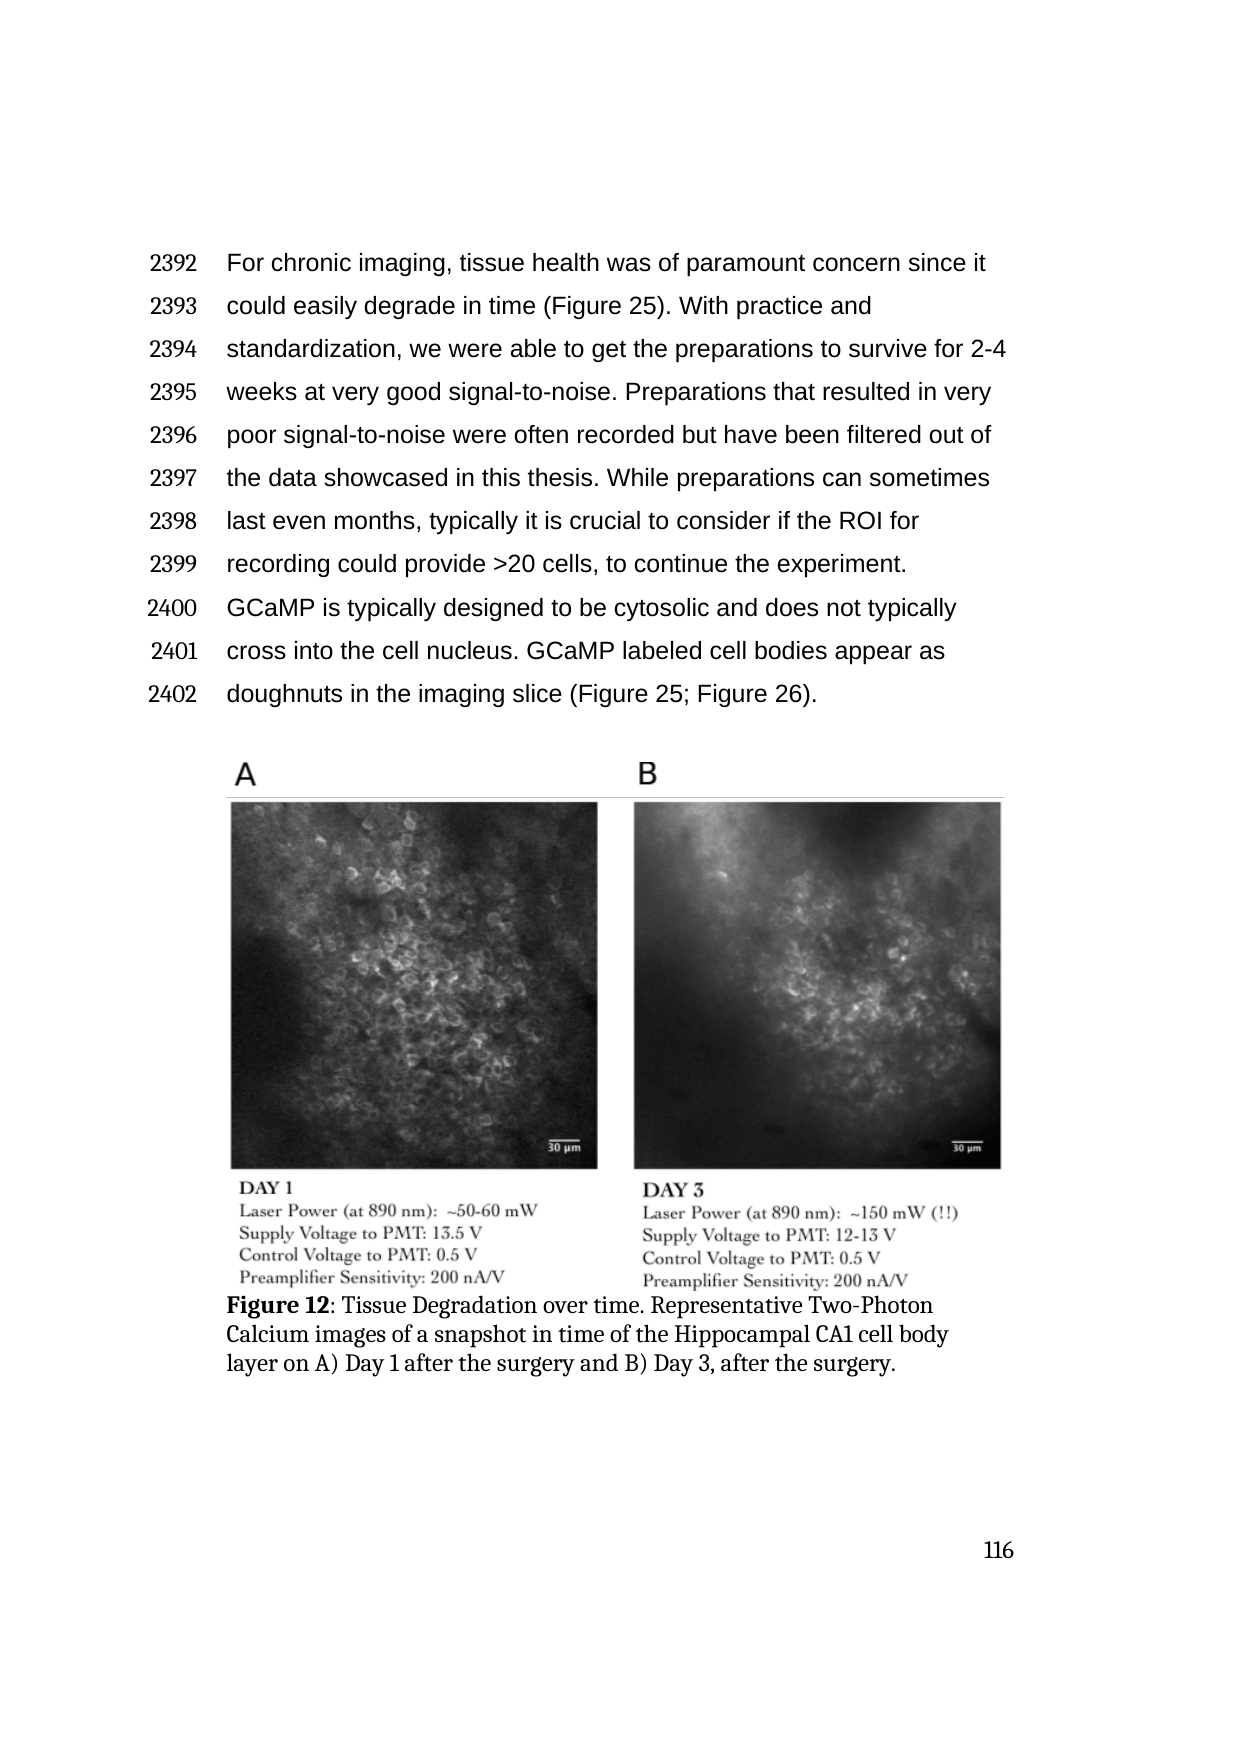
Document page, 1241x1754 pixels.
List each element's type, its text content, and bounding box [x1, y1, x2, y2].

text Figure 25: Tissue Degradation over time. Representative Two-Photon Calcium images of a snapshot in time of the Hippocampal CA1 cell body layer on A) Day 1 after the surgery and B) Day 3, after the surgery. [226, 1291, 1004, 1377]
text For chronic imaging, tissue health was of paramount concern since it could easily degrade in time (Figure 25). With practice and standardization, we were able to get the preparations to survive for 2-4 weeks at very good signal-to-noise. Preparations that resulted in very poor signal-to-noise were often recorded but have been filtered out of the data showcased in this thesis. While preparations can sometimes last even months, typically it is crucial to consider if the ROI for recording could provide >20 cells, to continue the experiment. [226, 248, 1014, 578]
text GCaMP is typically designed to be cytosolic and does not typically cross into the cell nucleus. GCaMP labeled cell bodies appear as doughnuts in the imaging slice (Figure 25; Figure 26). [226, 593, 1014, 708]
picture [226, 762, 1005, 1291]
